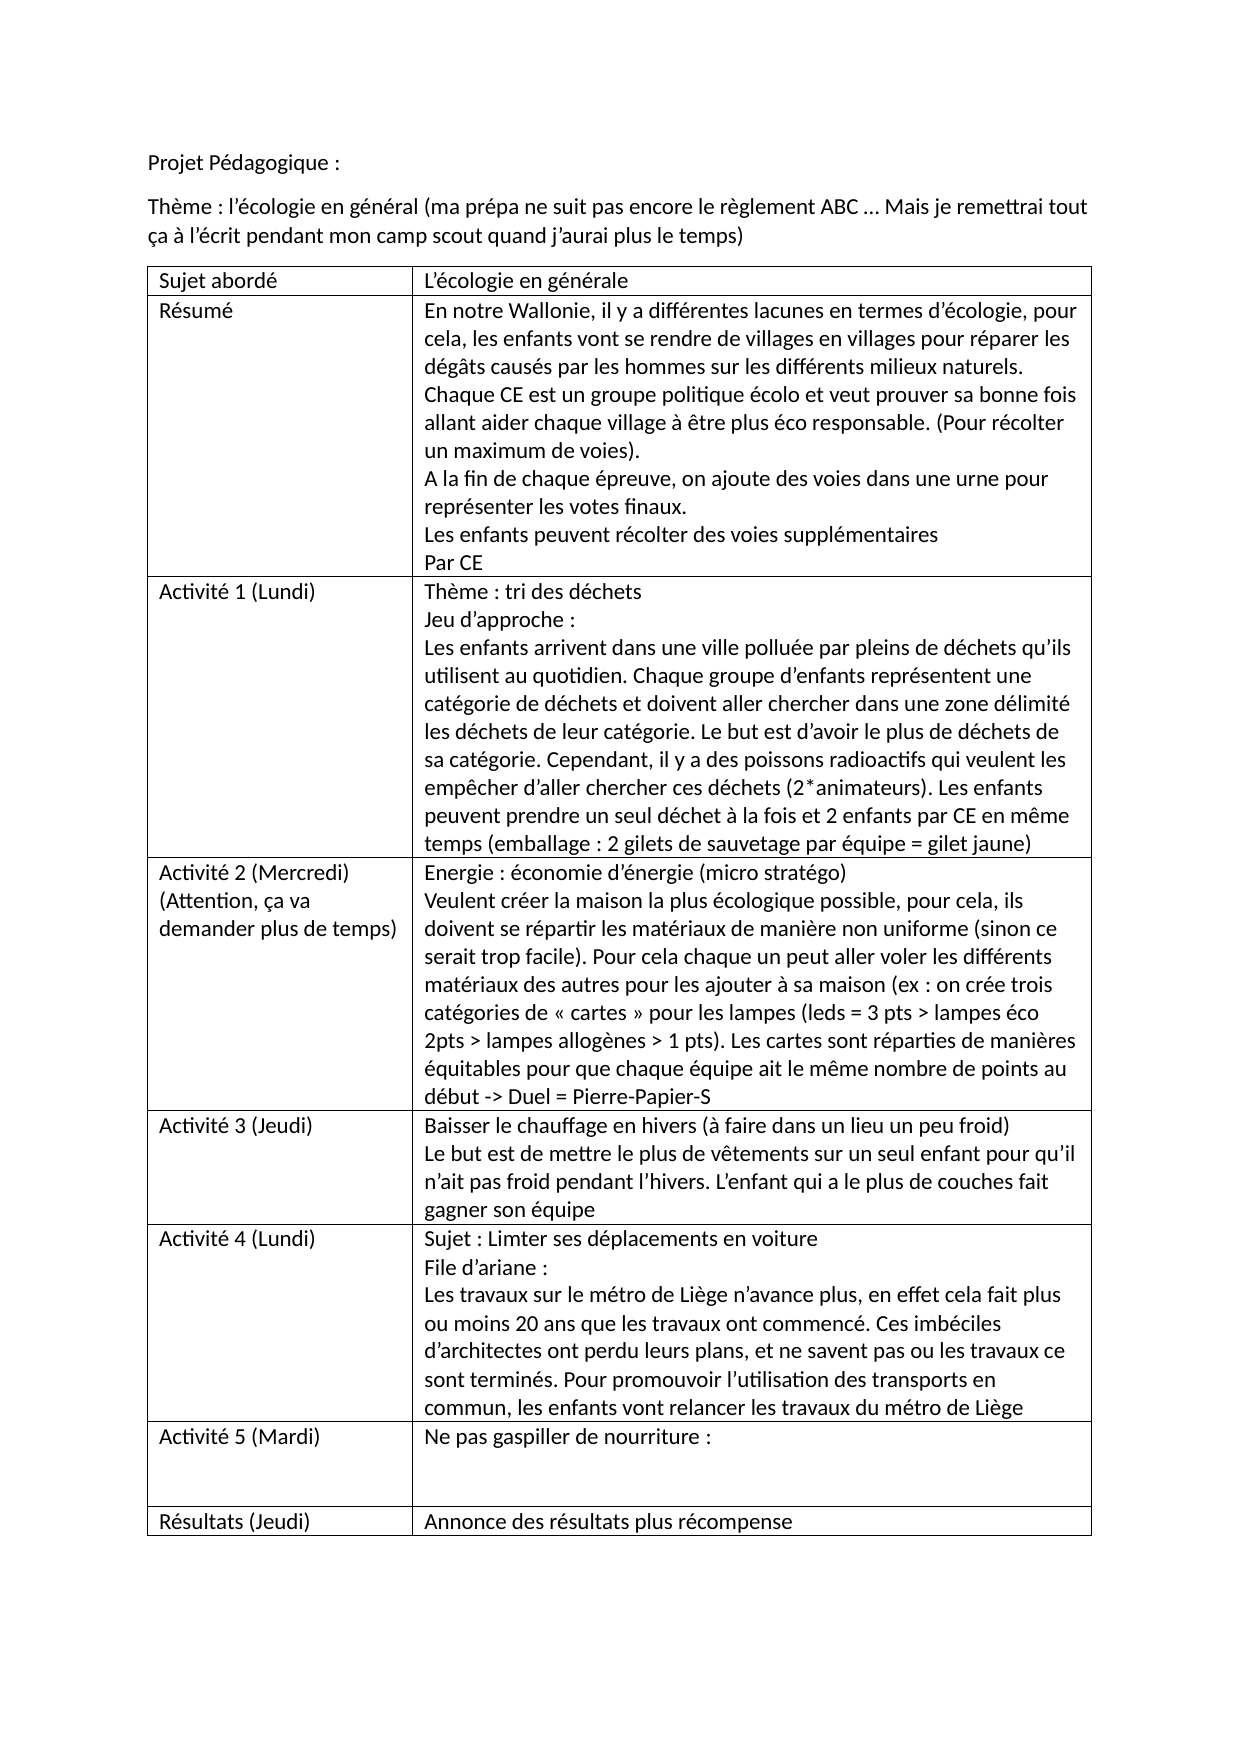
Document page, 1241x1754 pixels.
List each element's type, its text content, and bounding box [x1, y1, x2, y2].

table_cell Energie : économie d’énergie (micro stratégo) Veulent créer la maison la plus écologique possible, pour cela, ils doivent se répartir les matériaux de manière non uniforme (sinon ce serait trop facile). Pour cela chaque un peut aller voler les différents matériaux des autres pour les ajouter à sa maison (ex : on crée trois catégories de « cartes » pour les lampes (leds = 3 pts > lampes éco 2pts > lampes allogènes > 1 pts). Les cartes sont réparties de manières équitables pour que chaque équipe ait le même nombre de points au début -> Duel = Pierre-Papier-S [413, 858, 1091, 1110]
table_cell En notre Wallonie, il y a différentes lacunes en termes d’écologie, pour cela, les enfants vont se rendre de villages en villages pour réparer les dégâts causés par les hommes sur les différents milieux naturels. Chaque CE est un groupe politique écolo et veut prouver sa bonne fois allant aider chaque village à être plus éco responsable. (Pour récolter un maximum de voies). A la fin de chaque épreuve, on ajoute des voies dans une urne pour représenter les votes finaux. Les enfants peuvent récolter des voies supplémentaires Par CE [413, 296, 1091, 576]
text Projet Pédagogique : [148, 148, 1093, 176]
table_cell Activité 1 (Lundi) [148, 577, 412, 857]
table_cell Thème : tri des déchets Jeu d’approche : Les enfants arrivent dans une ville polluée par pleins de déchets qu’ils utilisent au quotidien. Chaque groupe d’enfants représentent une catégorie de déchets et doivent aller chercher dans une zone délimité les déchets de leur catégorie. Le but est d’avoir le plus de déchets de sa catégorie. Cependant, il y a des poissons radioactifs qui veulent les empêcher d’aller chercher ces déchets (2*animateurs). Les enfants peuvent prendre un seul déchet à la fois et 2 enfants par CE en même temps (emballage : 2 gilets de sauvetage par équipe = gilet jaune) [413, 577, 1091, 857]
table_cell Activité 2 (Mercredi) (Attention, ça va demander plus de temps) [148, 858, 412, 1110]
table_cell Activité 5 (Mardi) [148, 1422, 412, 1506]
table_cell Activité 4 (Lundi) [148, 1225, 412, 1421]
text Thème : l’écologie en général (ma prépa ne suit pas encore le règlement ABC … Mais je remettrai tout ça à l’écrit pendant mon camp scout quand j’aurai plus le temps) [148, 192, 1093, 249]
table_header Sujet abordé [148, 267, 412, 295]
table_cell Résultats (Jeudi) [148, 1507, 412, 1535]
table_header L’écologie en générale [413, 267, 1091, 295]
table_cell Sujet : Limter ses déplacements en voiture File d’ariane : Les travaux sur le métro de Liège n’avance plus, en effet cela fait plus ou moins 20 ans que les travaux ont commencé. Ces imbéciles d’architectes ont perdu leurs plans, et ne savent pas ou les travaux ce sont terminés. Pour promouvoir l’utilisation des transports en commun, les enfants vont relancer les travaux du métro de Liège [413, 1225, 1091, 1421]
table_cell Ne pas gaspiller de nourriture : [413, 1422, 1091, 1506]
table_cell Activité 3 (Jeudi) [148, 1111, 412, 1223]
table_cell Annonce des résultats plus récompense [413, 1507, 1091, 1535]
table_cell Baisser le chauffage en hivers (à faire dans un lieu un peu froid) Le but est de mettre le plus de vêtements sur un seul enfant pour qu’il n’ait pas froid pendant l’hivers. L’enfant qui a le plus de couches fait gagner son équipe [413, 1111, 1091, 1223]
table_cell Résumé [148, 296, 412, 576]
